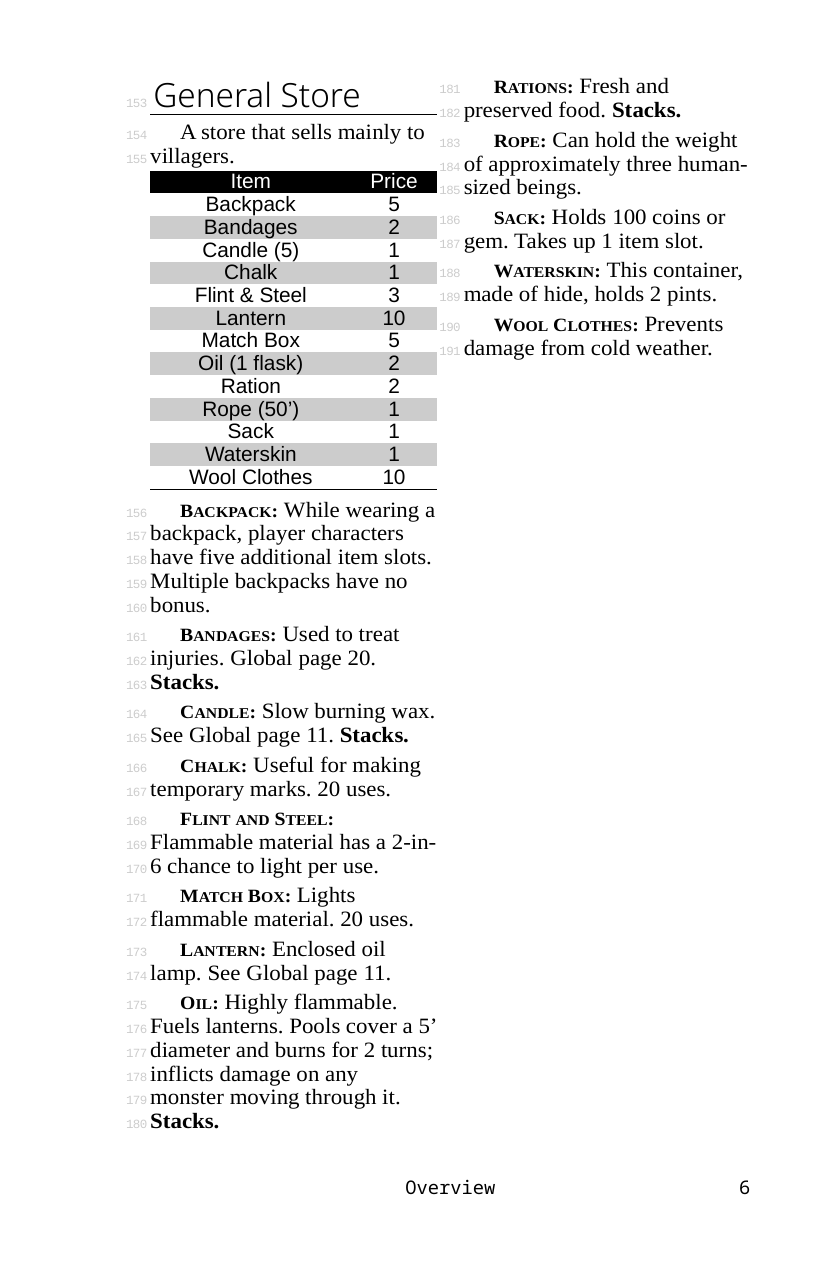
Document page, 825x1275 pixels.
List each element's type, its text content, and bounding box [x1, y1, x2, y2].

table_cell Candle (5) [150, 239, 351, 262]
text Chalk: Useful for making temporary marks. 20 uses. [150, 753, 437, 801]
table_cell 5 [351, 330, 437, 352]
text Flint and Steel: Flammable material has a 2-in-6 chance to light per use. [150, 807, 437, 878]
table_cell 3 [351, 284, 437, 307]
table_cell Rope (50’) [150, 398, 351, 421]
table_cell Wool Clothes [150, 466, 351, 489]
text Wool Clothes: Prevents damage from cold weather. [463, 312, 750, 360]
table_cell Oil (1 flask) [150, 352, 351, 375]
text Candle: Slow burning wax. See Global page 10. Stacks. [150, 700, 437, 747]
table_cell Sack [150, 421, 351, 443]
table_cell Flint & Steel [150, 284, 351, 307]
text Rations: Fresh and preserved food. Stacks. [463, 75, 750, 122]
table_cell 1 [351, 262, 437, 284]
table_cell 2 [351, 352, 437, 375]
text Waterskin: This container, made of hide, holds 2 pints. [463, 259, 750, 306]
table_cell 1 [351, 443, 437, 466]
text Backpack: While wearing a backpack, player characters have five additional item slots. Multiple backpacks have no bonus. [150, 498, 437, 617]
text Match Box: Lights flammable material. 20 uses. [150, 884, 437, 931]
table_cell Lantern [150, 307, 351, 330]
table_cell Ration [150, 375, 351, 398]
table_header Price [351, 171, 437, 193]
table_cell 1 [351, 421, 437, 443]
text Rope: Can hold the weight of approximately three human-sized beings. [463, 128, 750, 199]
table_cell 2 [351, 375, 437, 398]
table_cell Match Box [150, 330, 351, 352]
table_cell 10 [351, 466, 437, 489]
table_cell 10 [351, 307, 437, 330]
table_cell Waterskin [150, 443, 351, 466]
text A store that sells mainly to villagers. [150, 120, 437, 168]
text Sack: Holds 100 coins or gem. Takes up 1 item slot. [463, 206, 750, 253]
text Oil: Highly flammable. Fuels lanterns. Pools cover a 5’ diameter and burns for 2 turns; inflicts damage on any monster moving through it. Stacks. [150, 991, 437, 1133]
table_cell 1 [351, 398, 437, 421]
table_cell Bandages [150, 216, 351, 239]
table_cell 1 [351, 239, 437, 262]
table_cell 2 [351, 216, 437, 239]
text Bandages: Used to treat injuries. Global page 19. Stacks. [150, 623, 437, 694]
subtitle General Store [150, 75, 437, 114]
table_cell Backpack [150, 194, 351, 216]
table_cell Chalk [150, 262, 351, 284]
table_cell 5 [351, 194, 437, 216]
table_header Item [150, 171, 351, 193]
text Lantern: Enclosed oil lamp. See Global page 10. [150, 937, 437, 985]
